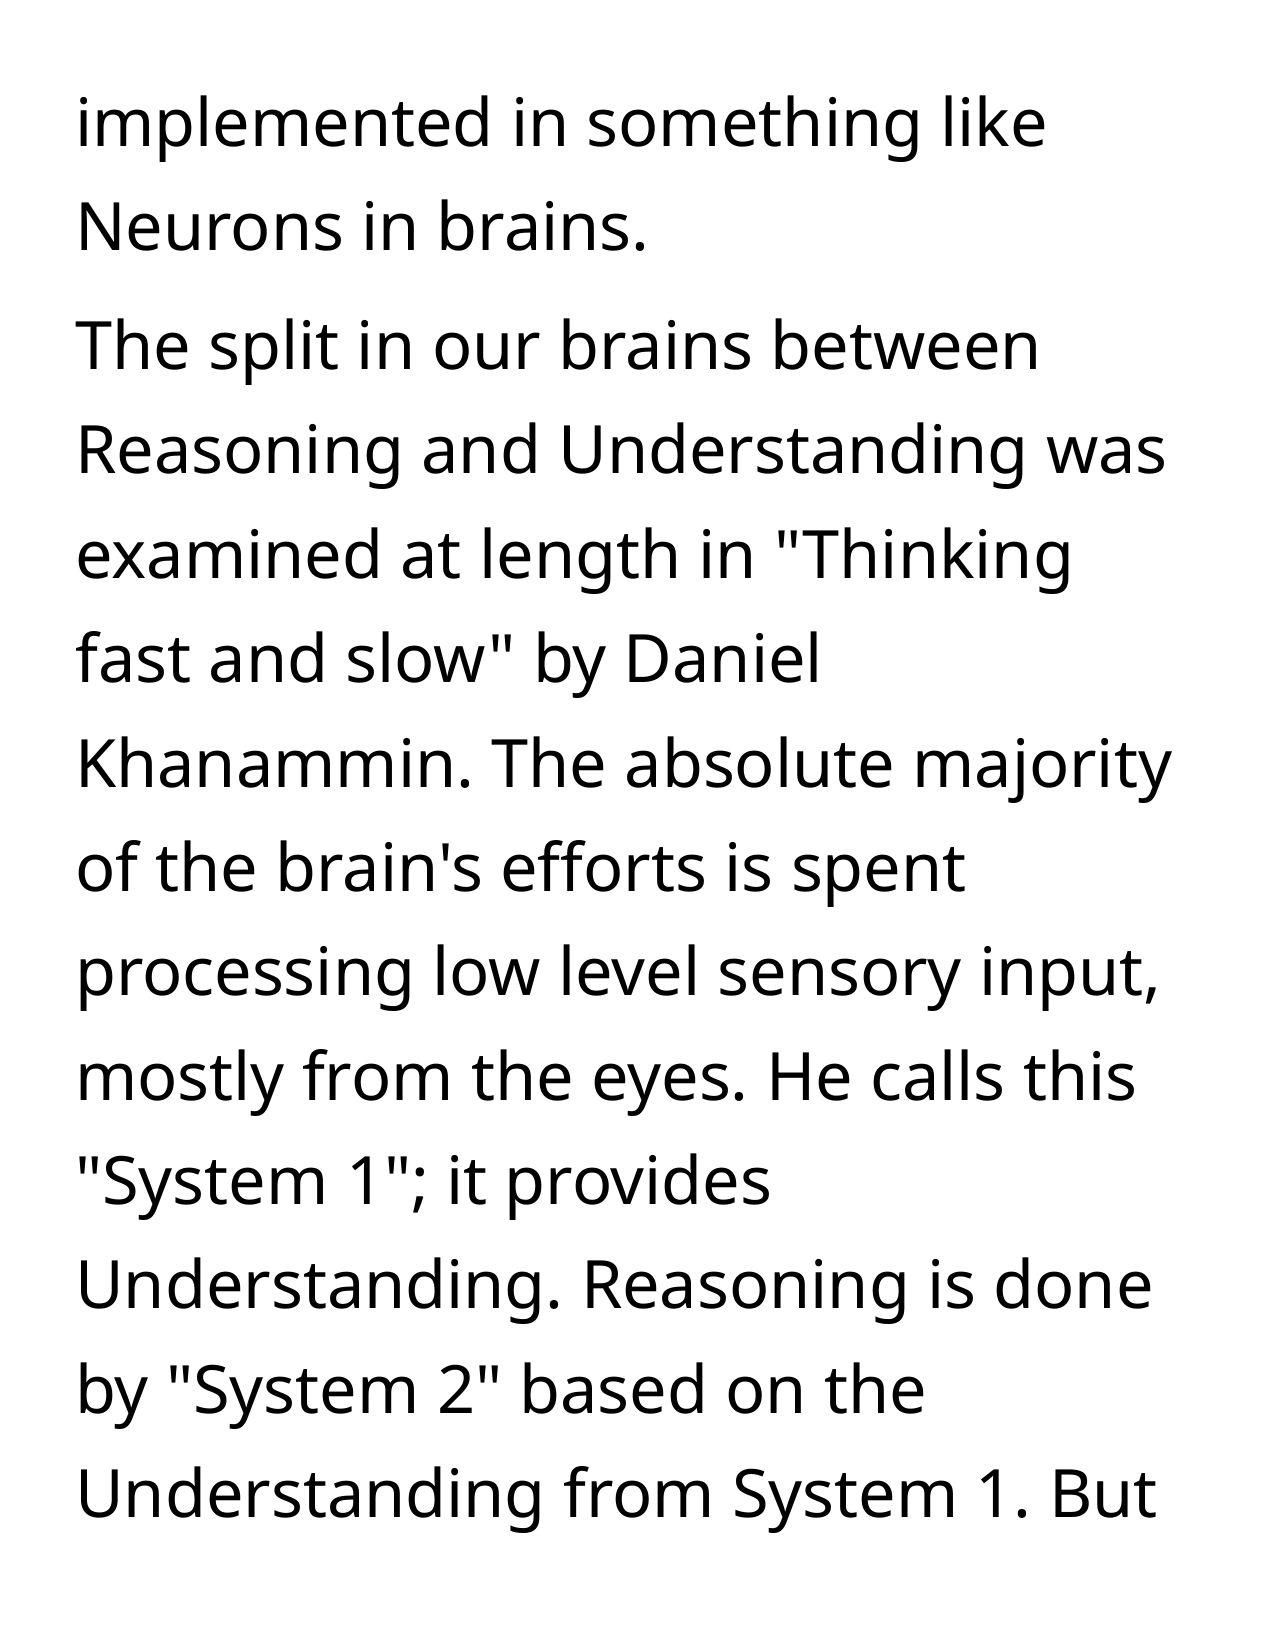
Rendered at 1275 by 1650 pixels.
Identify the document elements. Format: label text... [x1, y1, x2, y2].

text implemented in something like Neurons in brains. [75, 75, 1200, 270]
text The split in our brains between Reasoning and Understanding was examined at length in "Thinking fast and slow" by Daniel Khanammin. The absolute majority of the brain's efforts is spent processing low level sensory input, mostly from the eyes. He calls this "System 1"; it provides Understanding. Reasoning is done by "System 2" based on the Understanding from System 1. But [75, 298, 1200, 1537]
